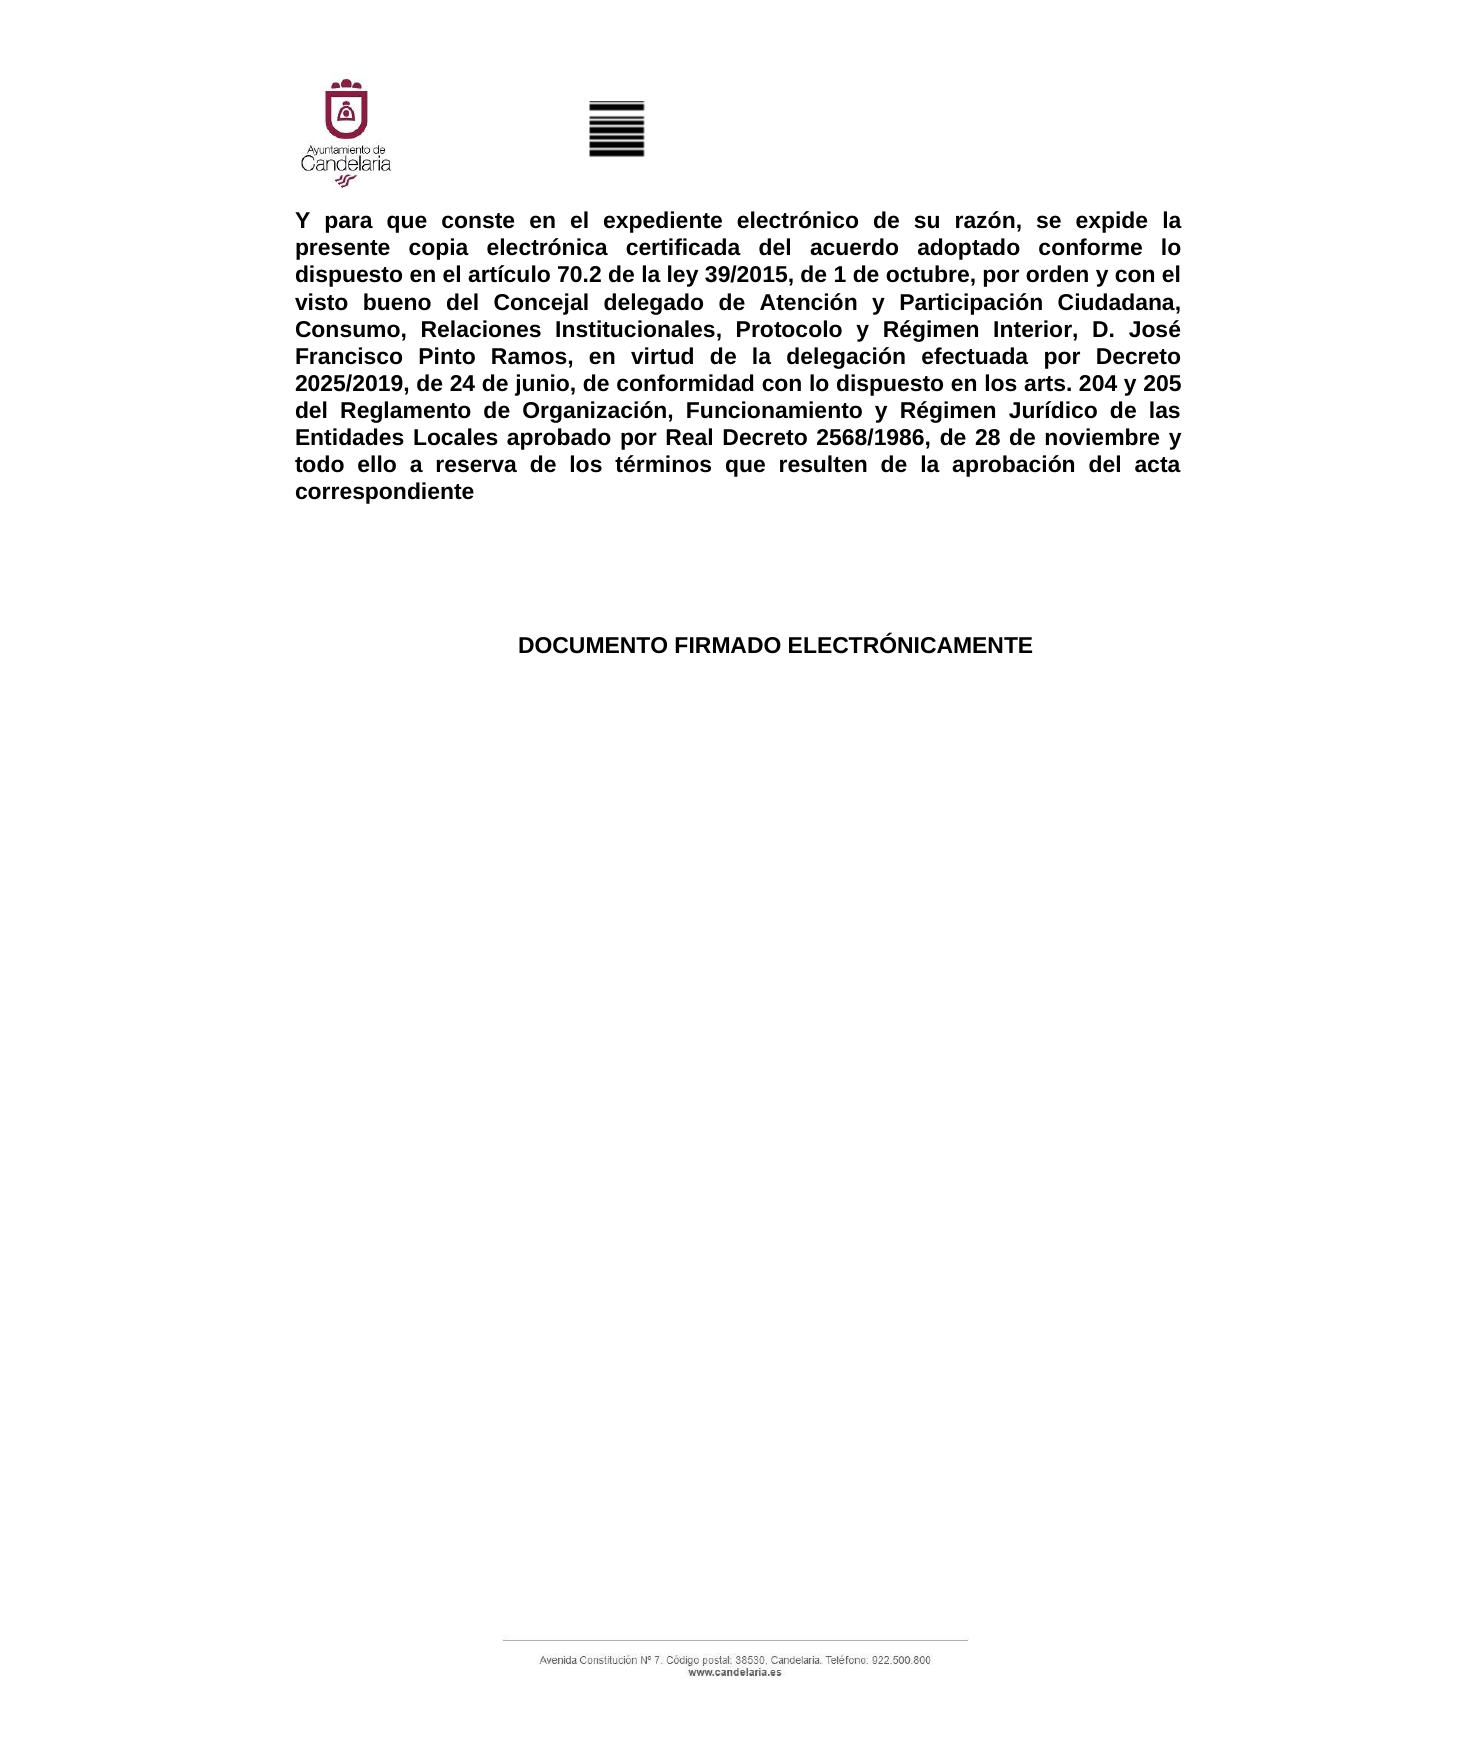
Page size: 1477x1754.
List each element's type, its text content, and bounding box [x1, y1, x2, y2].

subtitle DOCUMENTO FIRMADO ELECTRÓNICAMENTE [518, 632, 1182, 658]
text Y para que conste en el expediente electrónico de su razón, se expide la presente copia electrónica certificada del acuerdo adoptado conforme lo dispuesto en el artículo 70.2 de la ley 39/2015, de 1 de octubre, por orden y con el visto bueno del Concejal delegado de Atención y Participación Ciudadana, Consumo, Relaciones Institucionales, Protocolo y Régimen Interior, D. José Francisco Pinto Ramos, en virtud de la delegación efectuada por Decreto 2025/2019, de 24 de junio, de conformidad con lo dispuesto en los arts. 204 y 205 del Reglamento de Organización, Funcionamiento y Régimen Jurídico de las Entidades Locales aprobado por Real Decreto 2568/1986, de 28 de noviembre y todo ello a reserva de los términos que resulten de la aprobación del acta correspondiente [295, 207, 1182, 504]
